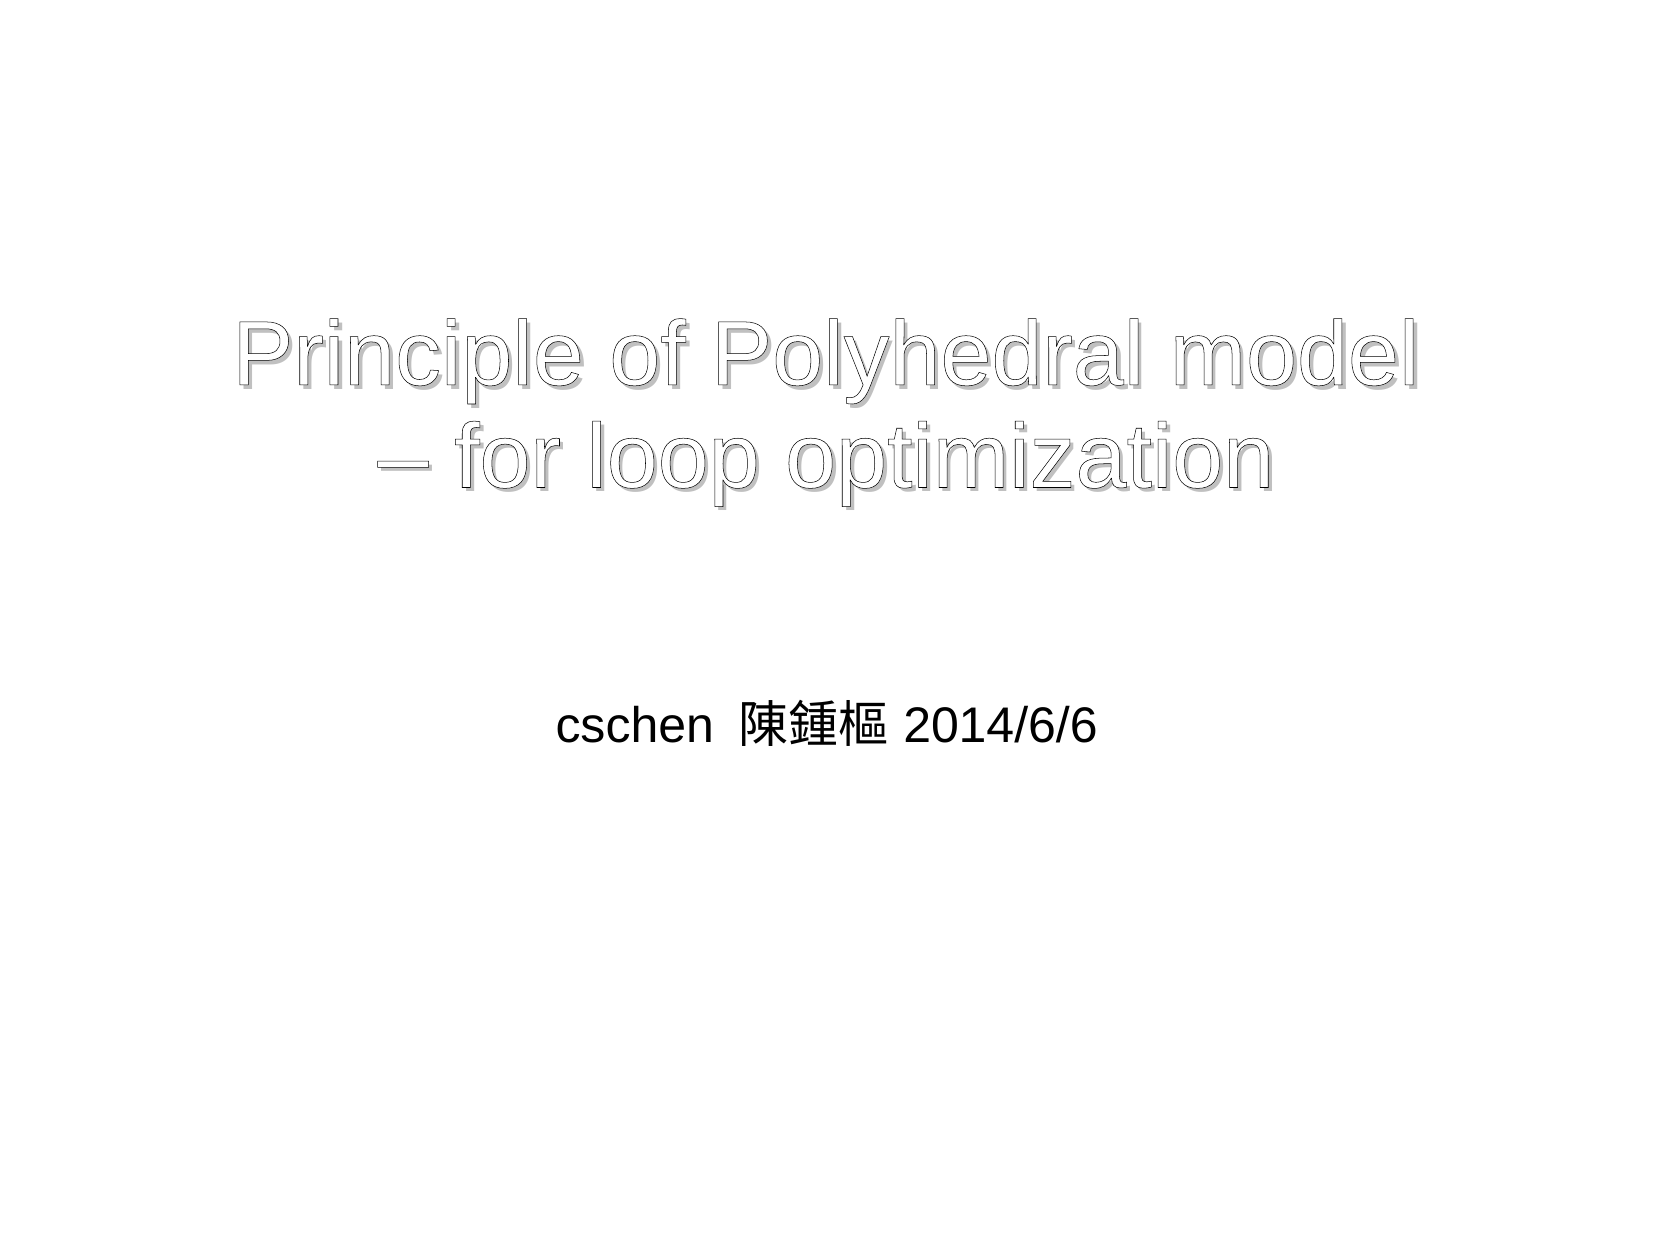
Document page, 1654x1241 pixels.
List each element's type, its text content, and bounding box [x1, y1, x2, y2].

subtitle Principle of Polyhedral model – for loop optimization cschen 陳鍾樞2014/6/6 [82, 49, 1571, 1010]
